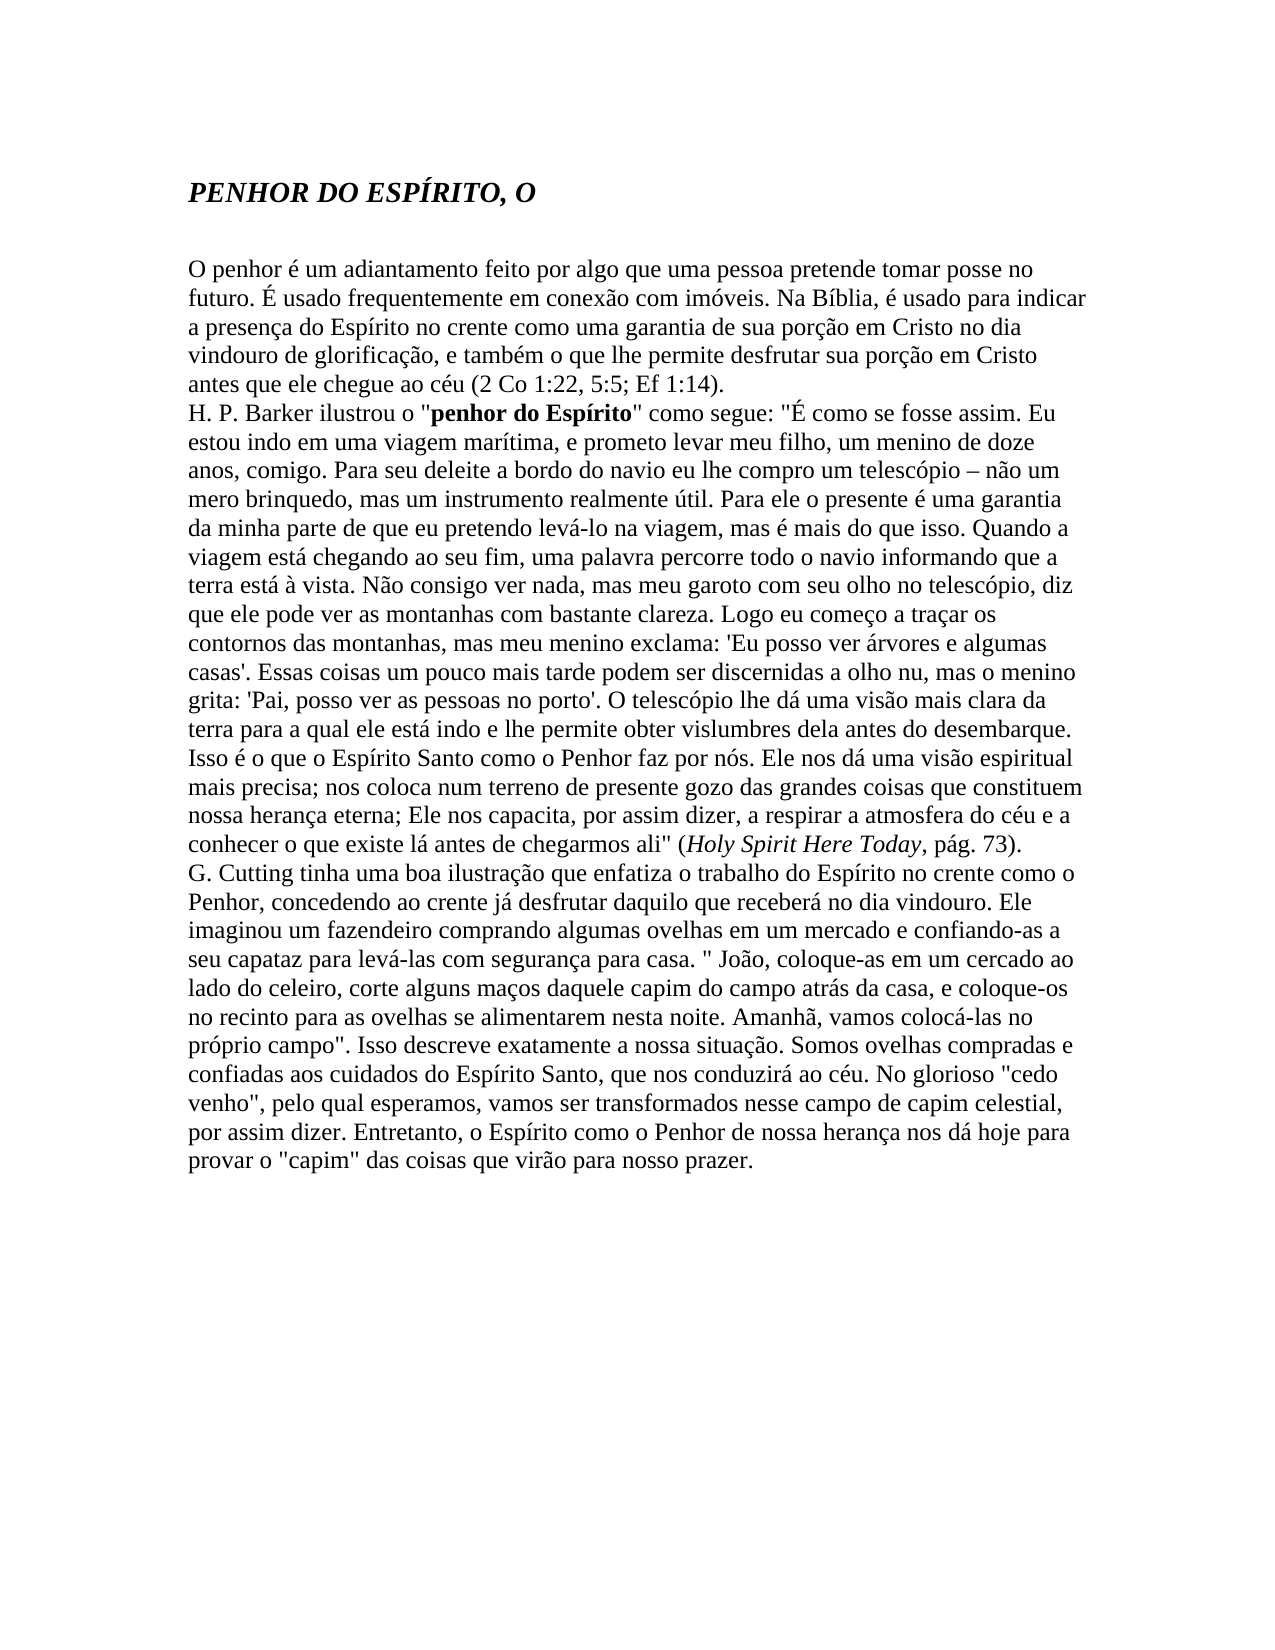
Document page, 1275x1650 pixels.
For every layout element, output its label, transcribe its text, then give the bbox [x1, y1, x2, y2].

text G. Cutting tinha uma boa ilustração que enfatiza o trabalho do Espírito no crente como o Penhor, concedendo ao crente já desfrutar daquilo que receberá no dia vindouro. Ele imaginou um fazendeiro comprando algumas ovelhas em um mercado e confiando-as a seu capataz para levá-las com segurança para casa. " João, coloque-as em um cercado ao lado do celeiro, corte alguns maços daquele capim do campo atrás da casa, e coloque-os no recinto para as ovelhas se alimentarem nesta noite. Amanhã, vamos colocá-las no próprio campo". Isso descreve exatamente a nossa situação. Somos ovelhas compradas e confiadas aos cuidados do Espírito Santo, que nos conduzirá ao céu. No glorioso "cedo venho", pelo qual esperamos, vamos ser transformados nesse campo de capim celestial, por assim dizer. Entretanto, o Espírito como o Penhor de nossa herança nos dá hoje para provar o "capim" das coisas que virão para nosso prazer. [188, 858, 1087, 1174]
text H. P. Barker ilustrou o "penhor do Espírito" como segue: "É como se fosse assim. Eu estou indo em uma viagem marítima, e prometo levar meu filho, um menino de doze anos, comigo. Para seu deleite a bordo do navio eu lhe compro um telescópio – não um mero brinquedo, mas um instrumento realmente útil. Para ele o presente é uma garantia da minha parte de que eu pretendo levá-lo na viagem, mas é mais do que isso. Quando a viagem está chegando ao seu fim, uma palavra percorre todo o navio informando que a terra está à vista. Não consigo ver nada, mas meu garoto com seu olho no telescópio, diz que ele pode ver as montanhas com bastante clareza. Logo eu começo a traçar os contornos das montanhas, mas meu menino exclama: 'Eu posso ver árvores e algumas casas'. Essas coisas um pouco mais tarde podem ser discernidas a olho nu, mas o menino grita: 'Pai, posso ver as pessoas no porto'. O telescópio lhe dá uma visão mais clara da terra para a qual ele está indo e lhe permite obter vislumbres dela antes do desembarque. Isso é o que o Espírito Santo como o Penhor faz por nós. Ele nos dá uma visão espiritual mais precisa; nos coloca num terreno de presente gozo das grandes coisas que constituem nossa herança eterna; Ele nos capacita, por assim dizer, a respirar a atmosfera do céu e a conhecer o que existe lá antes de chegarmos ali" (Holy Spirit Here Today, pág. 73). [188, 398, 1087, 858]
text O penhor é um adiantamento feito por algo que uma pessoa pretende tomar posse no futuro. É usado frequentemente em conexão com imóveis. Na Bíblia, é usado para indicar a presença do Espírito no crente como uma garantia de sua porção em Cristo no dia vindouro de glorificação, e também o que lhe permite desfrutar sua porção em Cristo antes que ele chegue ao céu (2 Co 1:22, 5:5; Ef 1:14). [188, 254, 1087, 398]
subtitle PENHOR DO ESPÍRITO, O [188, 175, 1087, 208]
